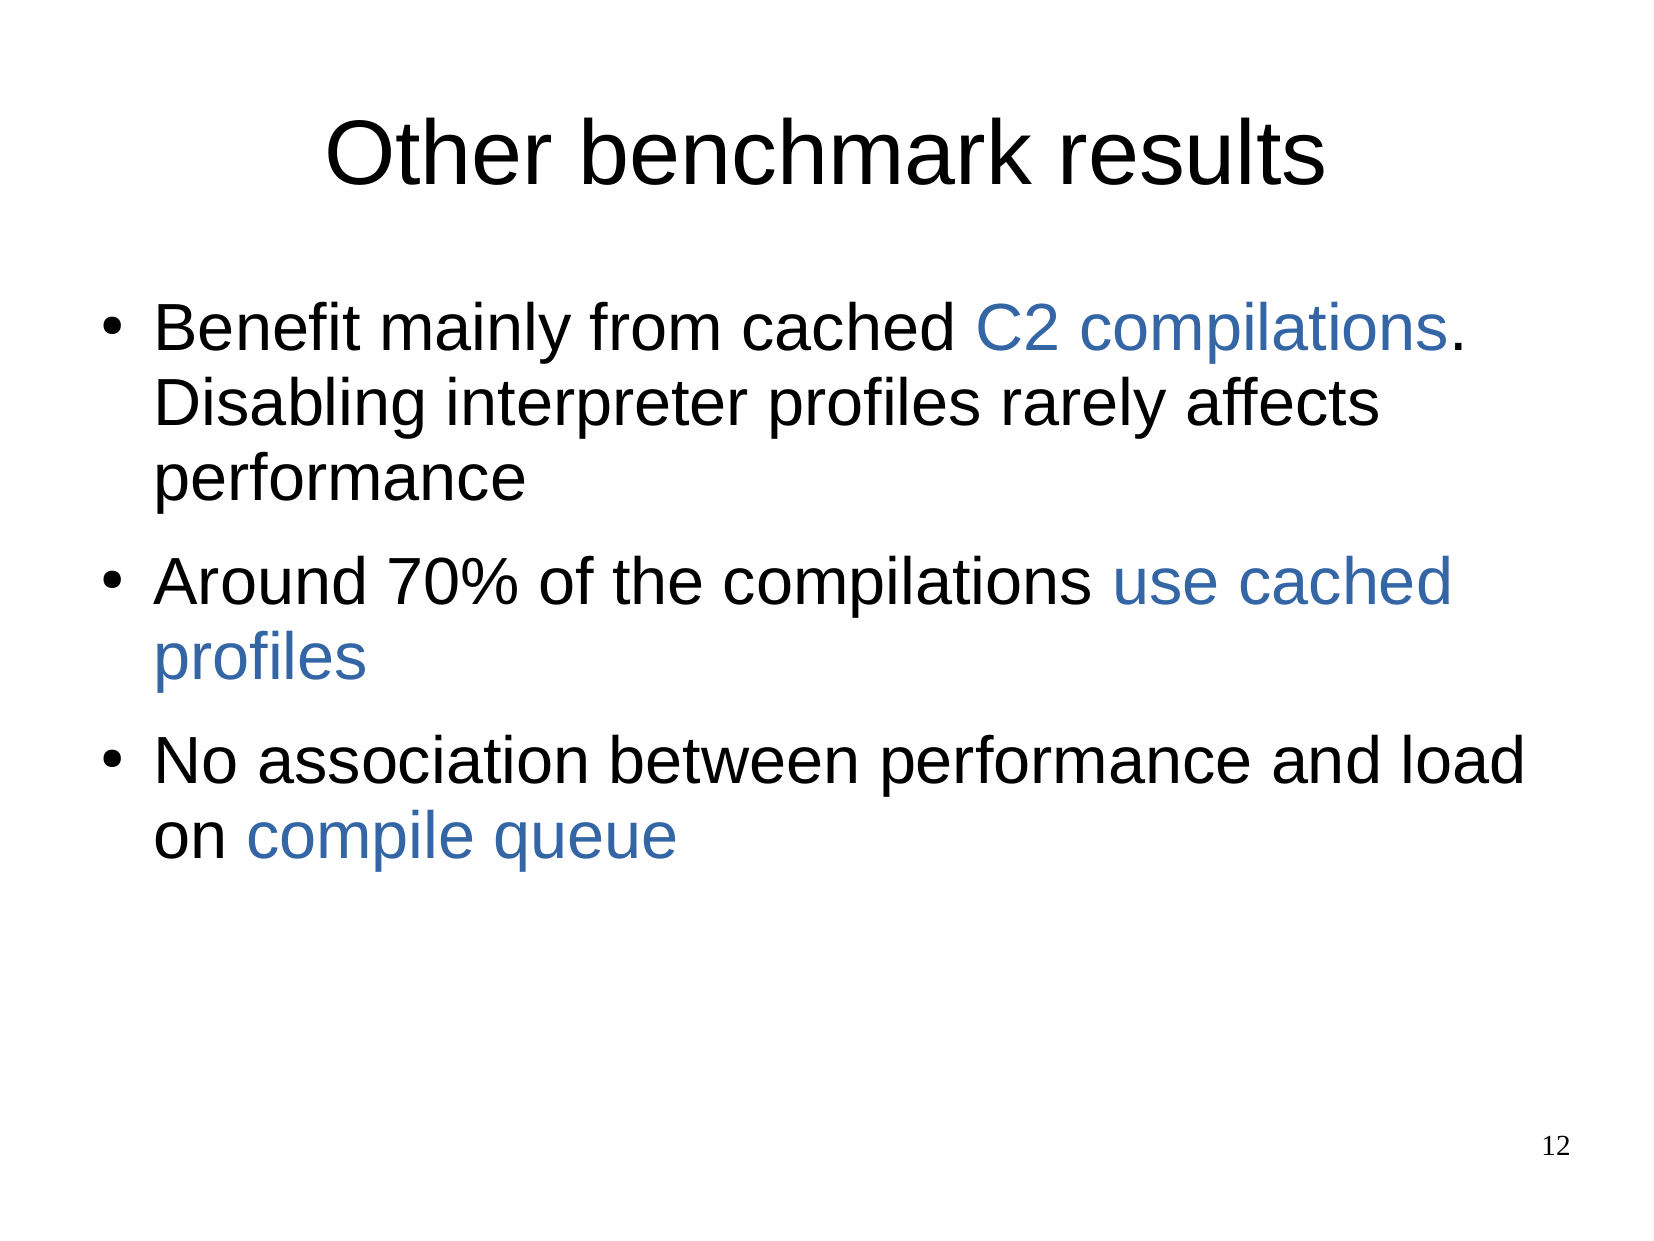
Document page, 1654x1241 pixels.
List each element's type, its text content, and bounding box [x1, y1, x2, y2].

title Other benchmark results [82, 49, 1571, 257]
list Benefit mainly from cached C2 compilations. Disabling interpreter profiles rarely affects performance Around 70% of the compilations use cached profiles No association between performance and load on compile queue [82, 290, 1571, 1010]
